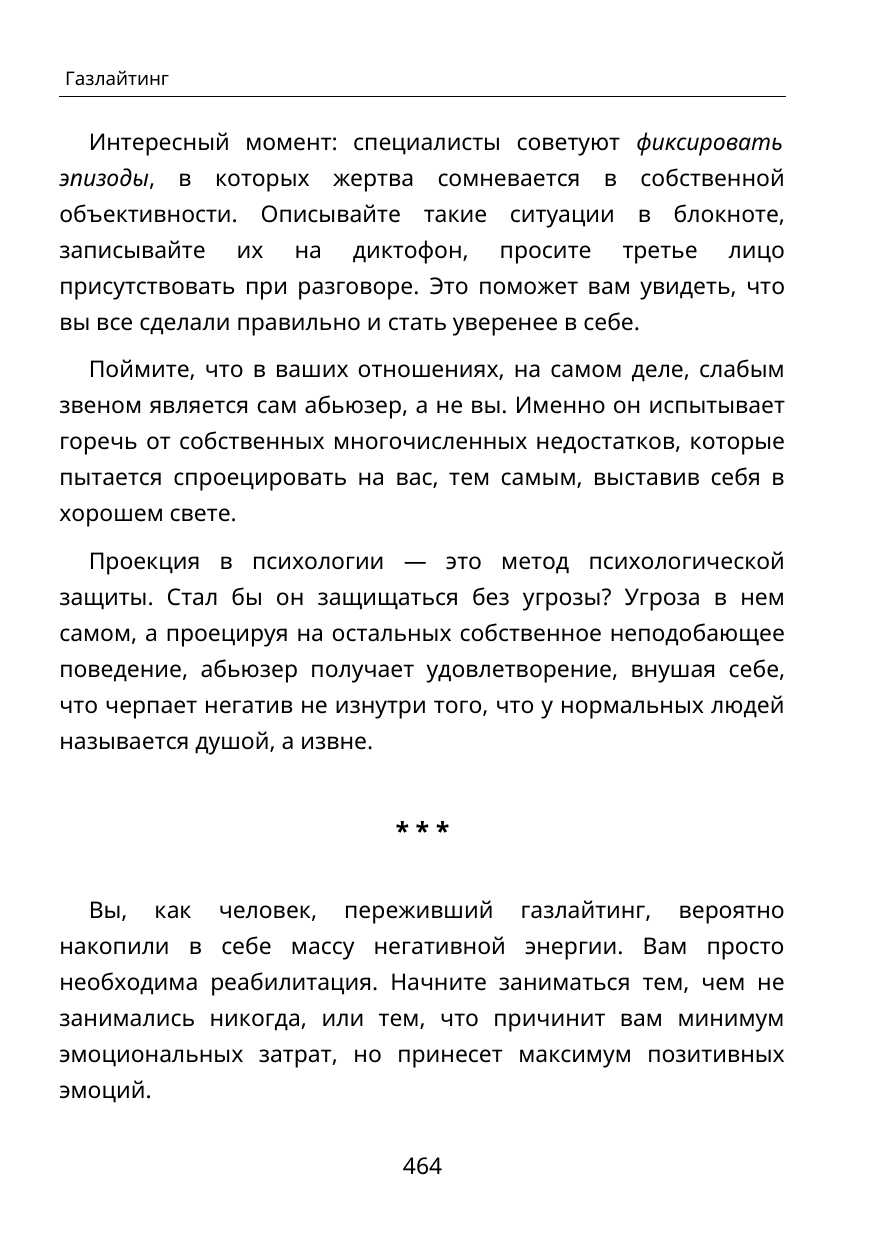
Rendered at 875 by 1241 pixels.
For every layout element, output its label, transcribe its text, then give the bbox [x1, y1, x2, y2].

text Интересный момент: специалисты советуют фиксировать эпизоды, в которых жертва сомневается в собственной объективности. Описывайте такие ситуации в блокноте, записывайте их на диктофон, просите третье лицо присутствовать при разговоре. Это поможет вам увидеть, что вы все сделали правильно и стать уверенее в себе. [59, 126, 786, 337]
text Вы, как человек, переживший газлайтинг, вероятно накопили в себе массу негативной энергии. Вам просто необходима реабилитация. Начните заниматься тем, чем не занимались никогда, или тем, что причинит вам минимум эмоциональных затрат, но принесет максимум позитивных эмоций. [59, 894, 786, 1105]
text Проекция в психологии — это метод психологической защиты. Стал бы он защищаться без угрозы? Угроза в нем самом, а проецируя на остальных собственное неподобающее поведение, абьюзер получает удовлетворение, внушая себе, что черпает негатив не изнутри того, что у нормальных людей называется душой, а извне. [59, 545, 786, 756]
text Поймите, что в ваших отношениях, на самом деле, слабым звеном является сам абьюзер, а не вы. Именно он испытывает горечь от собственных многочисленных недостатков, которые пытается спроецировать на вас, тем самым, выставив себя в хорошем свете. [59, 353, 786, 528]
subtitle * * * [59, 814, 786, 848]
